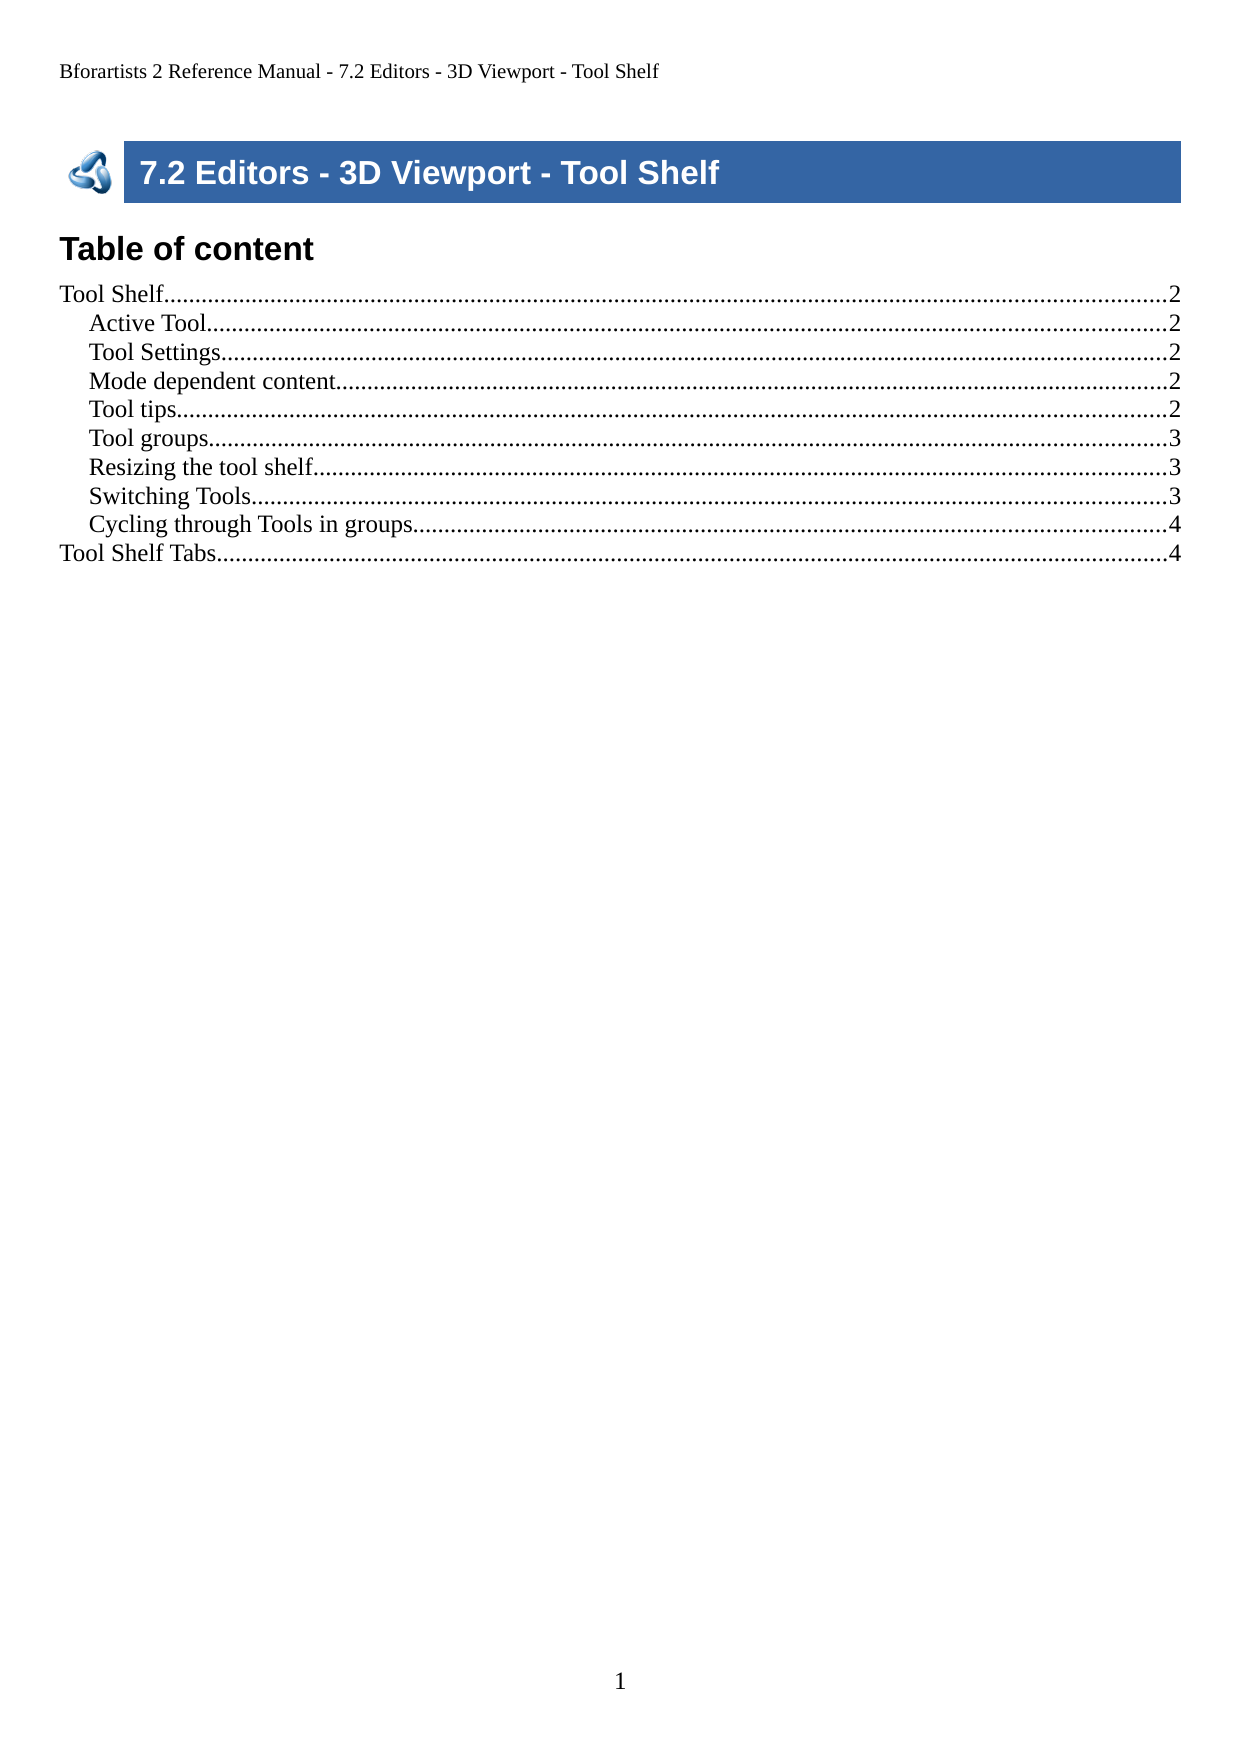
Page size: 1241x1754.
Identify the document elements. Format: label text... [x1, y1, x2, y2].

text Tool Shelf Tabs 4 [59, 538, 1181, 567]
text Cycling through Tools in groups 4 [88, 509, 1181, 538]
table_header 7.2 Editors - 3D Viewport - Tool Shelf [124, 141, 1181, 203]
text Switching Tools 3 [88, 481, 1181, 509]
text Active Tool 2 [88, 308, 1181, 337]
table_header [59, 141, 124, 203]
text Tool Settings 2 [88, 337, 1181, 366]
text Tool groups 3 [88, 423, 1181, 452]
picture [65, 147, 114, 197]
text Mode dependent content 2 [88, 366, 1181, 394]
text Tool Shelf 2 [59, 279, 1181, 308]
text Tool tips 2 [88, 394, 1181, 423]
subtitle Table of content [59, 228, 1181, 267]
text Resizing the tool shelf 3 [88, 452, 1181, 481]
